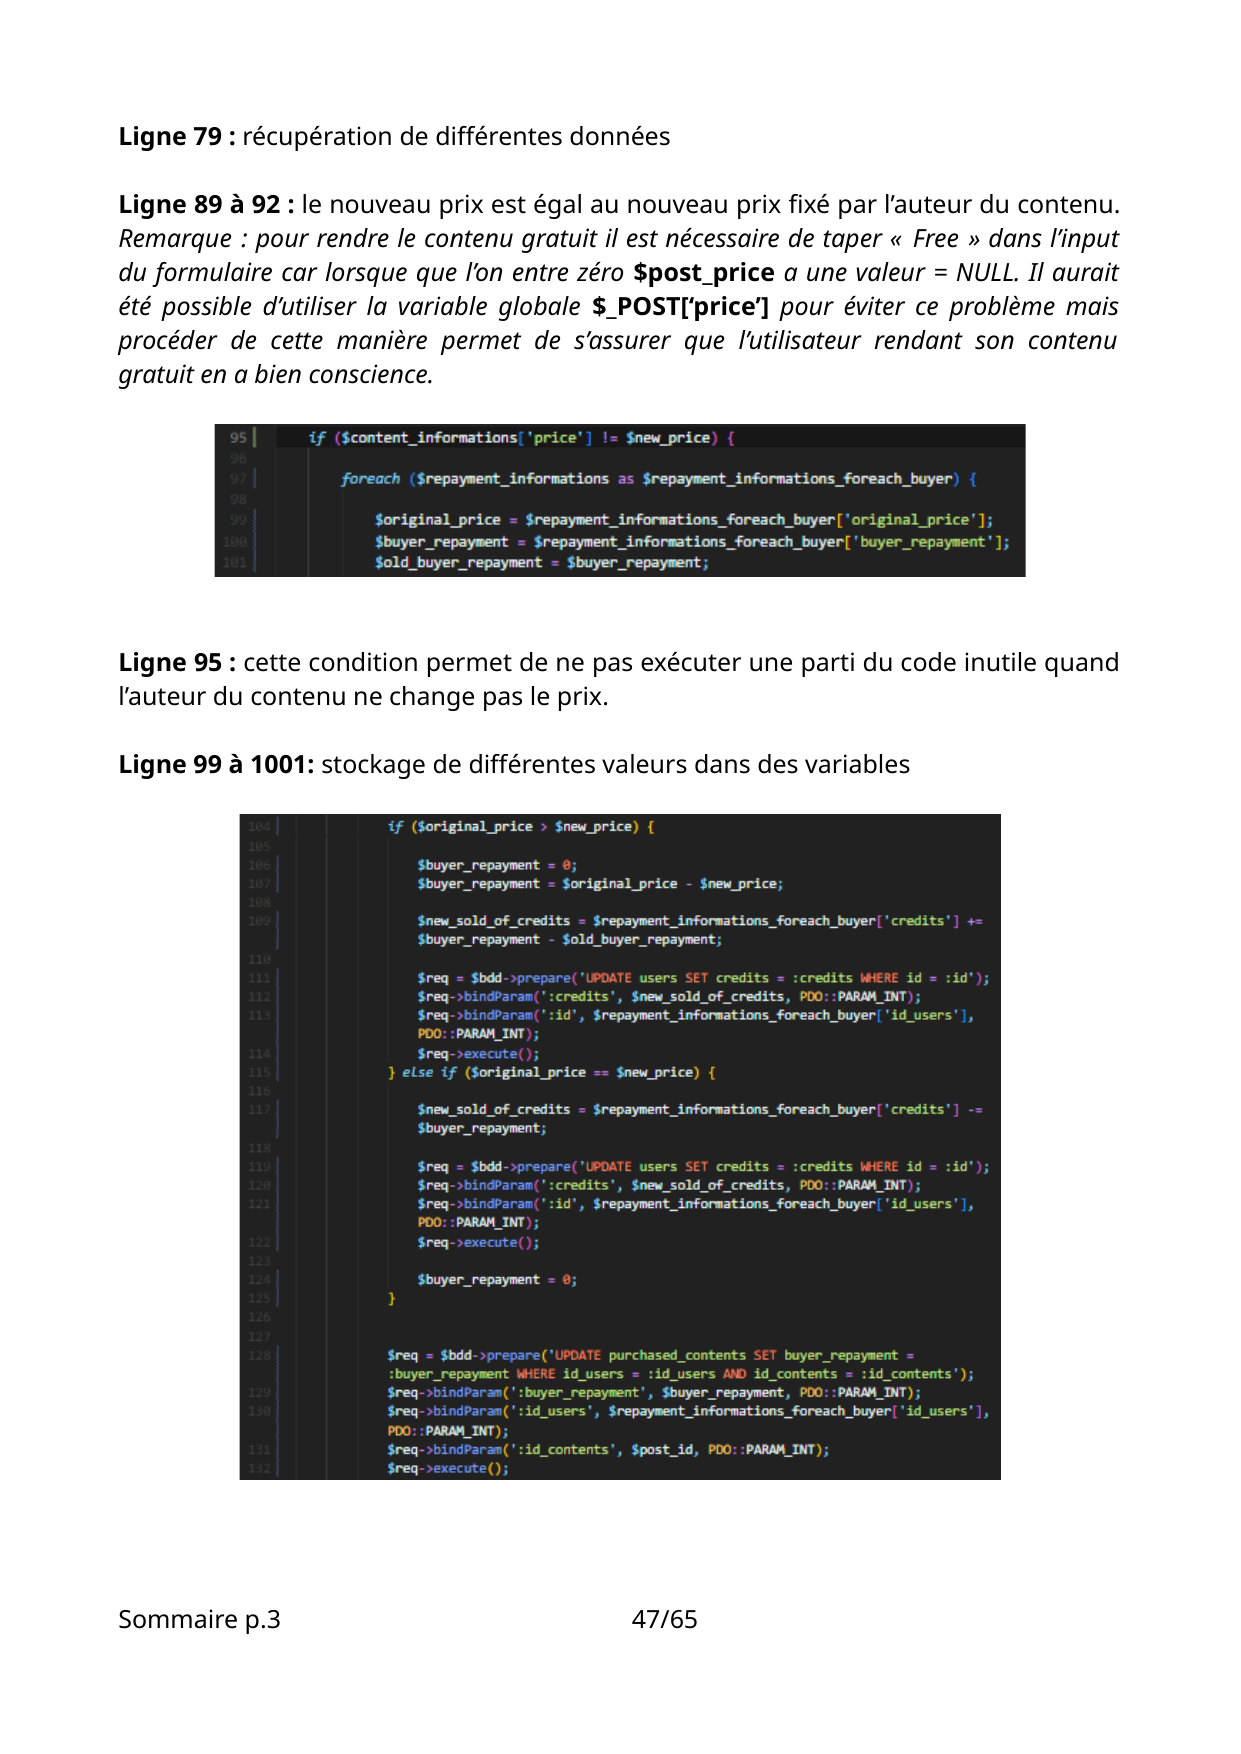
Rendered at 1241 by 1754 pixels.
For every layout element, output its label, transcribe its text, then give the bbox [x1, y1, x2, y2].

text Ligne 89 à 92 : le nouveau prix est égal au nouveau prix fixé par l’auteur du contenu. Remarque : pour rendre le contenu gratuit il est nécessaire de taper « Free » dans l’input du formulaire car lorsque que l’on entre zéro $post_price a une valeur = NULL. Il aurait été possible d’utiliser la variable globale $_POST[‘price’] pour éviter ce problème mais procéder de cette manière permet de s’assurer que l’utilisateur rendant son contenu gratuit en a bien conscience. [118, 186, 1122, 391]
text Ligne 95 : cette condition permet de ne pas exécuter une parti du code inutile quand l’auteur du contenu ne change pas le prix. [118, 644, 1122, 712]
text Ligne 79 : récupération de différentes données [118, 118, 1122, 152]
text Ligne 99 à 1001: stockage de différentes valeurs dans des variables [118, 747, 1122, 781]
picture [214, 424, 1026, 577]
picture [239, 814, 1001, 1480]
